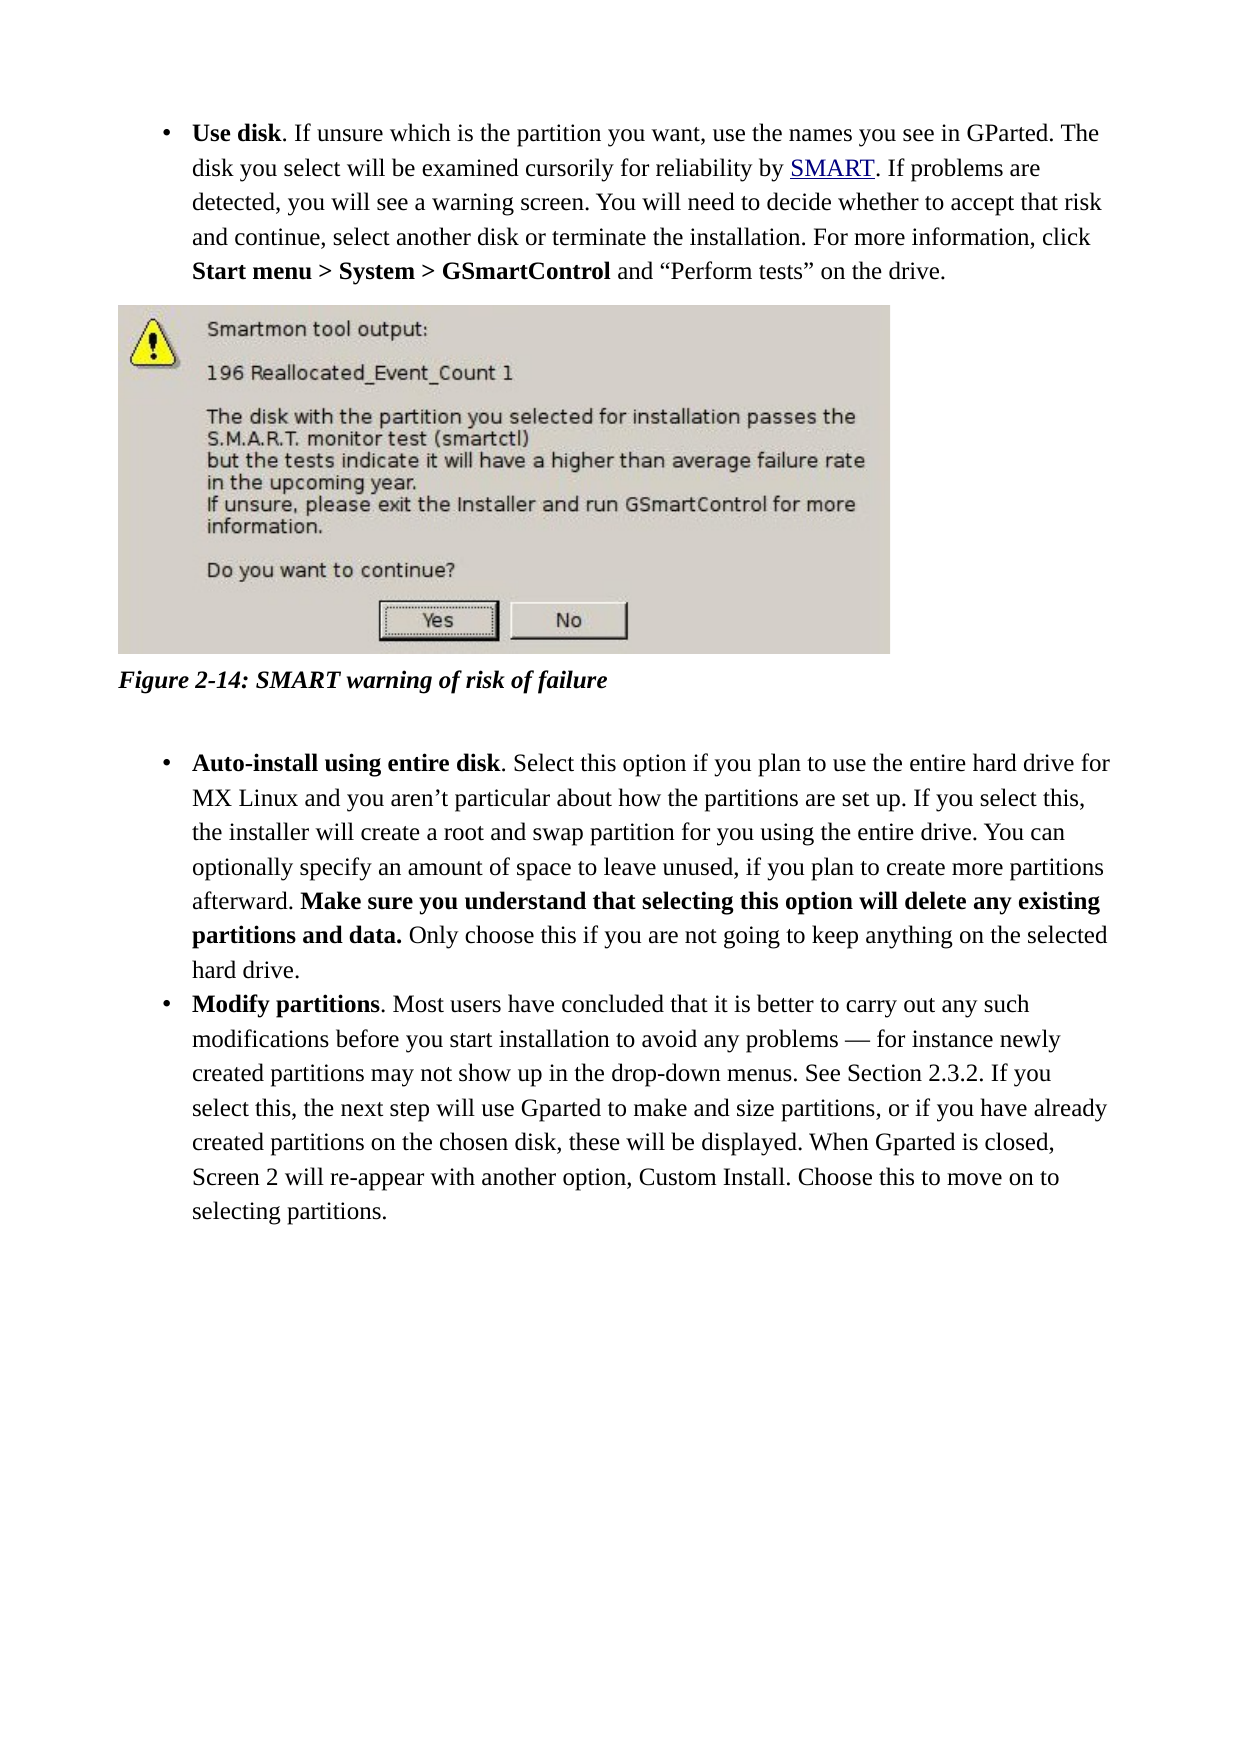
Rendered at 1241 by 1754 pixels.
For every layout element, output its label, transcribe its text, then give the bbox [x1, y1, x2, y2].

list Auto-install using entire disk. Select this option if you plan to use the entire hard drive for MX Linux and you aren’t particular about how the partitions are set up. If you select this, the installer will create a root and swap partition for you using the entire drive. You can optionally specify an amount of space to leave unused, if you plan to create more partitions afterward. Make sure you understand that selecting this option will delete any existing partitions and data. Only choose this if you are not going to keep anything on the selected hard drive. [162, 748, 1122, 984]
text Figure 2-14: SMART warning of risk of failure [118, 665, 1122, 693]
picture [118, 305, 890, 654]
list Use disk. If unsure which is the partition you want, use the names you see in GParted. The disk you select will be examined cursorily for reliability by SMART. If problems are detected, you will see a warning screen. You will need to decide whether to accept that risk and continue, select another disk or terminate the installation. For more information, click Start menu > System > GSmartControl and “Perform tests” on the drive. [162, 118, 1122, 285]
list select this, the next step will use Gparted to make and size partitions, or if you have already created partitions on the chosen disk, these will be displayed. When Gparted is closed, Screen 2 will re-appear with another option, Custom Install. Choose this to move on to selecting partitions. [162, 1093, 1122, 1225]
list Modify partitions. Most users have concluded that it is better to carry out any such modifications before you start installation to avoid any problems — for instance newly created partitions may not show up in the drop-down menus. See Section 2.3.2. If you [162, 989, 1122, 1087]
